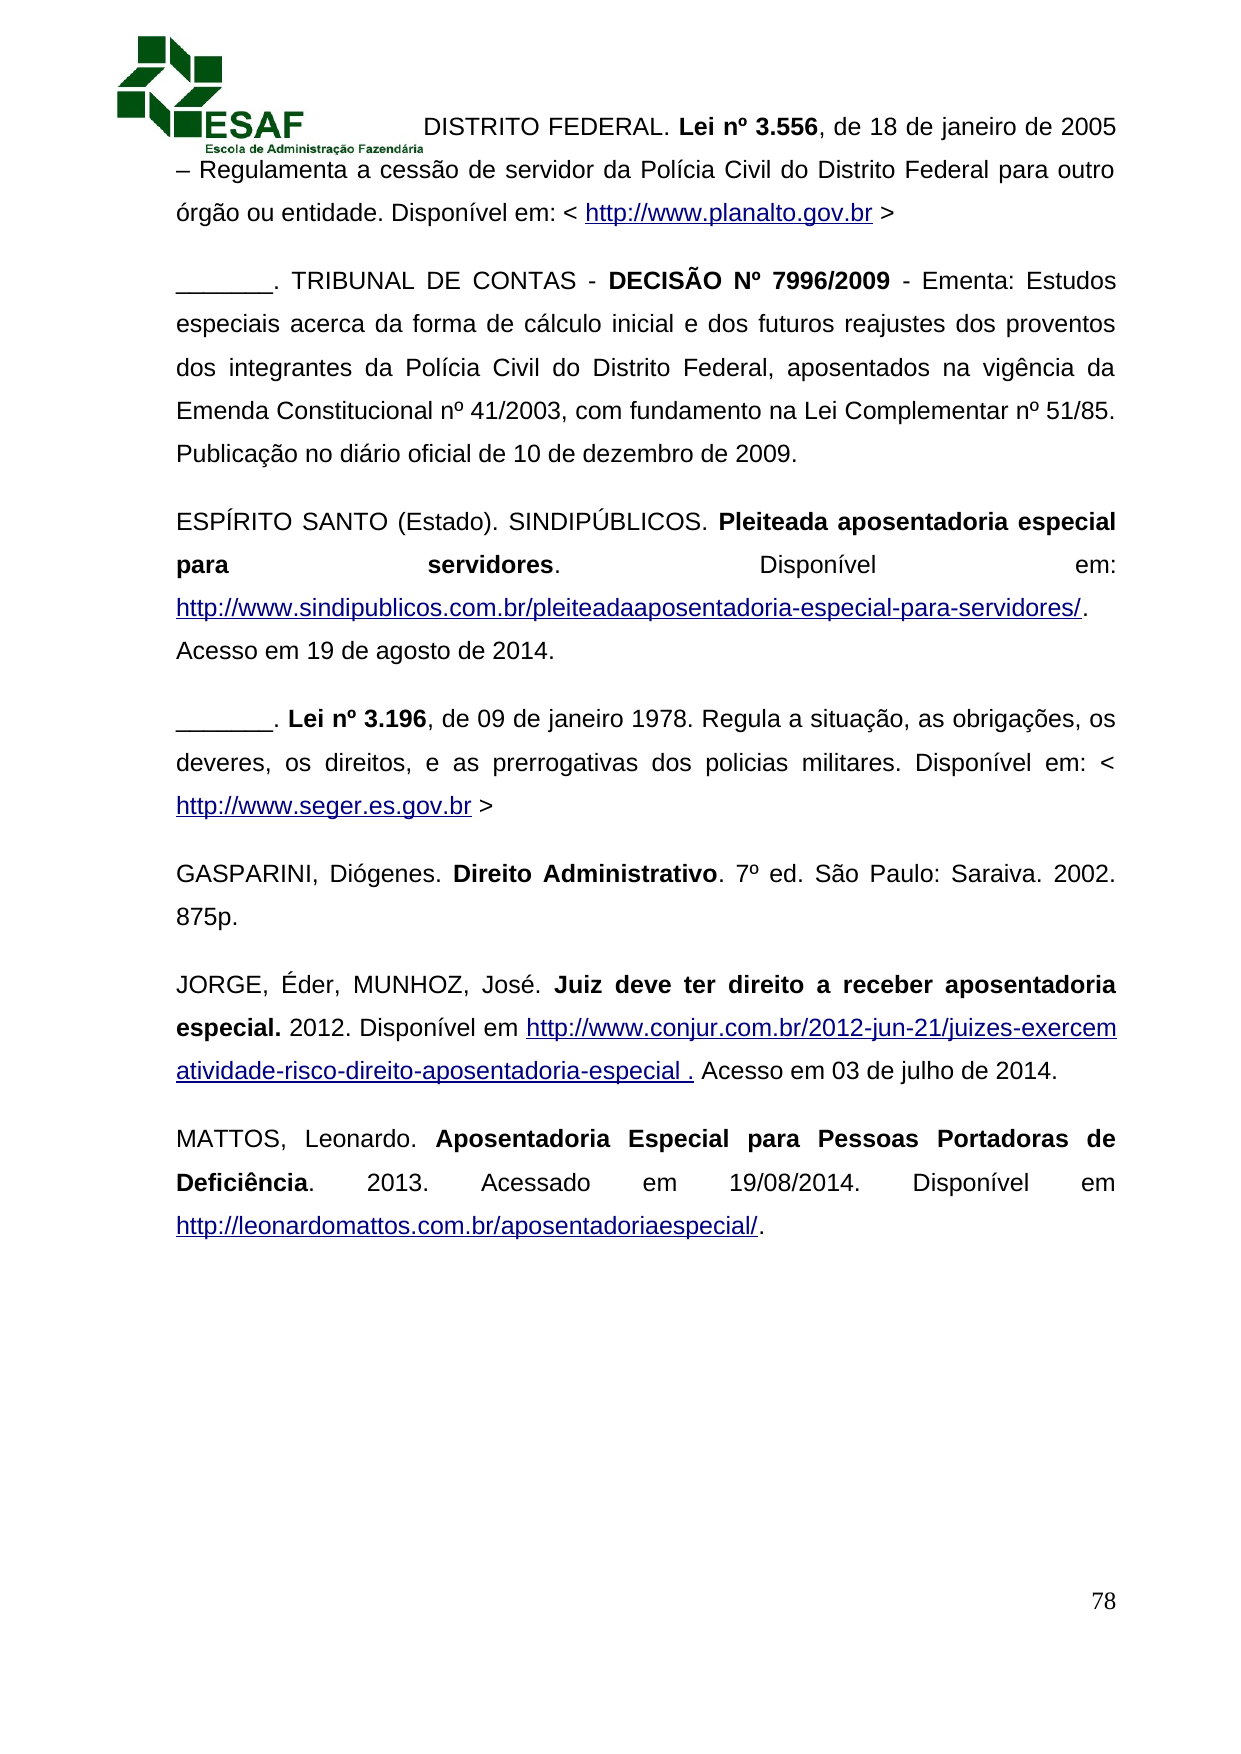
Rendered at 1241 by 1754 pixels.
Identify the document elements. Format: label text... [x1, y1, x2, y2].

text DISTRITO FEDERAL. Lei nº 3.556, de 18 de janeiro de 2005 – Regulamenta a cessão de servidor da Polícia Civil do Distrito Federal para outro órgão ou entidade. Disponível em: < http://www.planalto.gov.br > [176, 112, 1117, 227]
text GASPARINI, Diógenes. Direito Administrativo. 7º ed. São Paulo: Saraiva. 2002. 875p. [176, 859, 1117, 931]
text _______. TRIBUNAL DE CONTAS - DECISÃO Nº 7996/2009 - Ementa: Estudos especiais acerca da forma de cálculo inicial e dos futuros reajustes dos proventos dos integrantes da Polícia Civil do Distrito Federal, aposentados na vigência da Emenda Constitucional nº 41/2003, com fundamento na Lei Complementar nº 51/85. Publicação no diário oficial de 10 de dezembro de 2009. [176, 266, 1117, 467]
text ESPÍRITO SANTO (Estado). SINDIPÚBLICOS. Pleiteada aposentadoria especial para servidores. Disponível em: http://www.sindipublicos.com.br/pleiteadaaposentadoria-especial-para-servidores/. Acesso em 19 de agosto de 2014. [176, 507, 1117, 665]
text _______. Lei nº 3.196, de 09 de janeiro 1978. Regula a situação, as obrigações, os deveres, os direitos, e as prerrogativas dos policias militares. Disponível em: < http://www.seger.es.gov.br > [176, 704, 1117, 819]
text MATTOS, Leonardo. Aposentadoria Especial para Pessoas Portadoras de Deficiência. 2013. Acessado em 19/08/2014. Disponível em http://leonardomattos.com.br/aposentadoriaespecial/. [176, 1124, 1117, 1239]
text JORGE, Éder, MUNHOZ, José. Juiz deve ter direito a receber aposentadoria especial. 2012. Disponível em http://www.conjur.com.br/2012-jun-21/juizes-exercem atividade-risco-direito-aposentadoria-especial . Acesso em 03 de julho de 2014. [176, 970, 1117, 1085]
